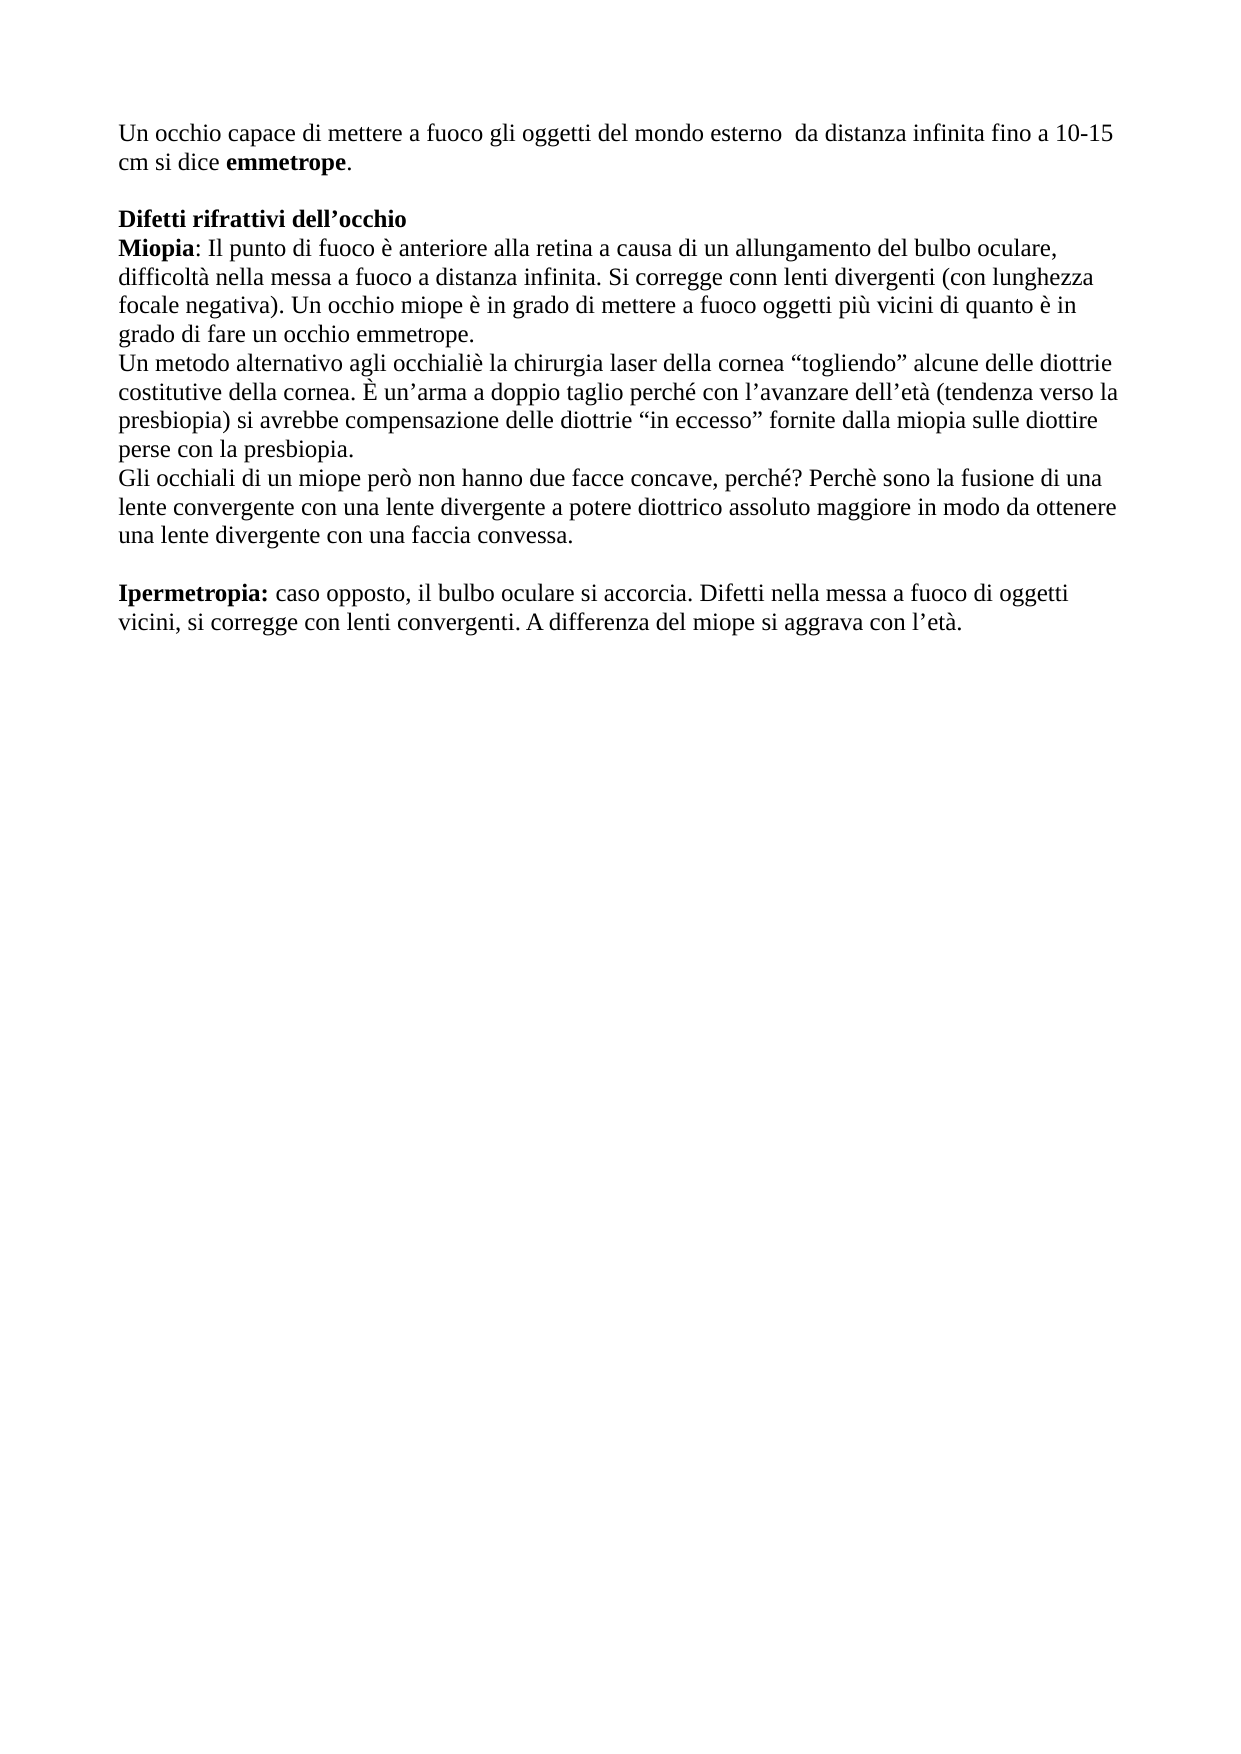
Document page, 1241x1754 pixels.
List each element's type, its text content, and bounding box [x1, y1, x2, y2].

text Gli occhiali di un miope però non hanno due facce concave, perché? Perchè sono la fusione di una lente convergente con una lente divergente a potere diottrico assoluto maggiore in modo da ottenere una lente divergente con una faccia convessa. [118, 463, 1122, 549]
text Difetti rifrattivi dell’occhio [118, 204, 1122, 233]
text Un occhio capace di mettere a fuoco gli oggetti del mondo esterno da distanza infinita fino a 10-15 cm si dice emmetrope. [118, 118, 1122, 176]
text Un metodo alternativo agli occhialiè la chirurgia laser della cornea “togliendo” alcune delle diottrie costitutive della cornea. È un’arma a doppio taglio perché con l’avanzare dell’età (tendenza verso la presbiopia) si avrebbe compensazione delle diottrie “in eccesso” fornite dalla miopia sulle diottire perse con la presbiopia. [118, 348, 1122, 463]
text Miopia: Il punto di fuoco è anteriore alla retina a causa di un allungamento del bulbo oculare, difficoltà nella messa a fuoco a distanza infinita. Si corregge conn lenti divergenti (con lunghezza focale negativa). Un occhio miope è in grado di mettere a fuoco oggetti più vicini di quanto è in grado di fare un occhio emmetrope. [118, 233, 1122, 348]
text Ipermetropia: caso opposto, il bulbo oculare si accorcia. Difetti nella messa a fuoco di oggetti vicini, si corregge con lenti convergenti. A differenza del miope si aggrava con l’età. [118, 578, 1122, 636]
